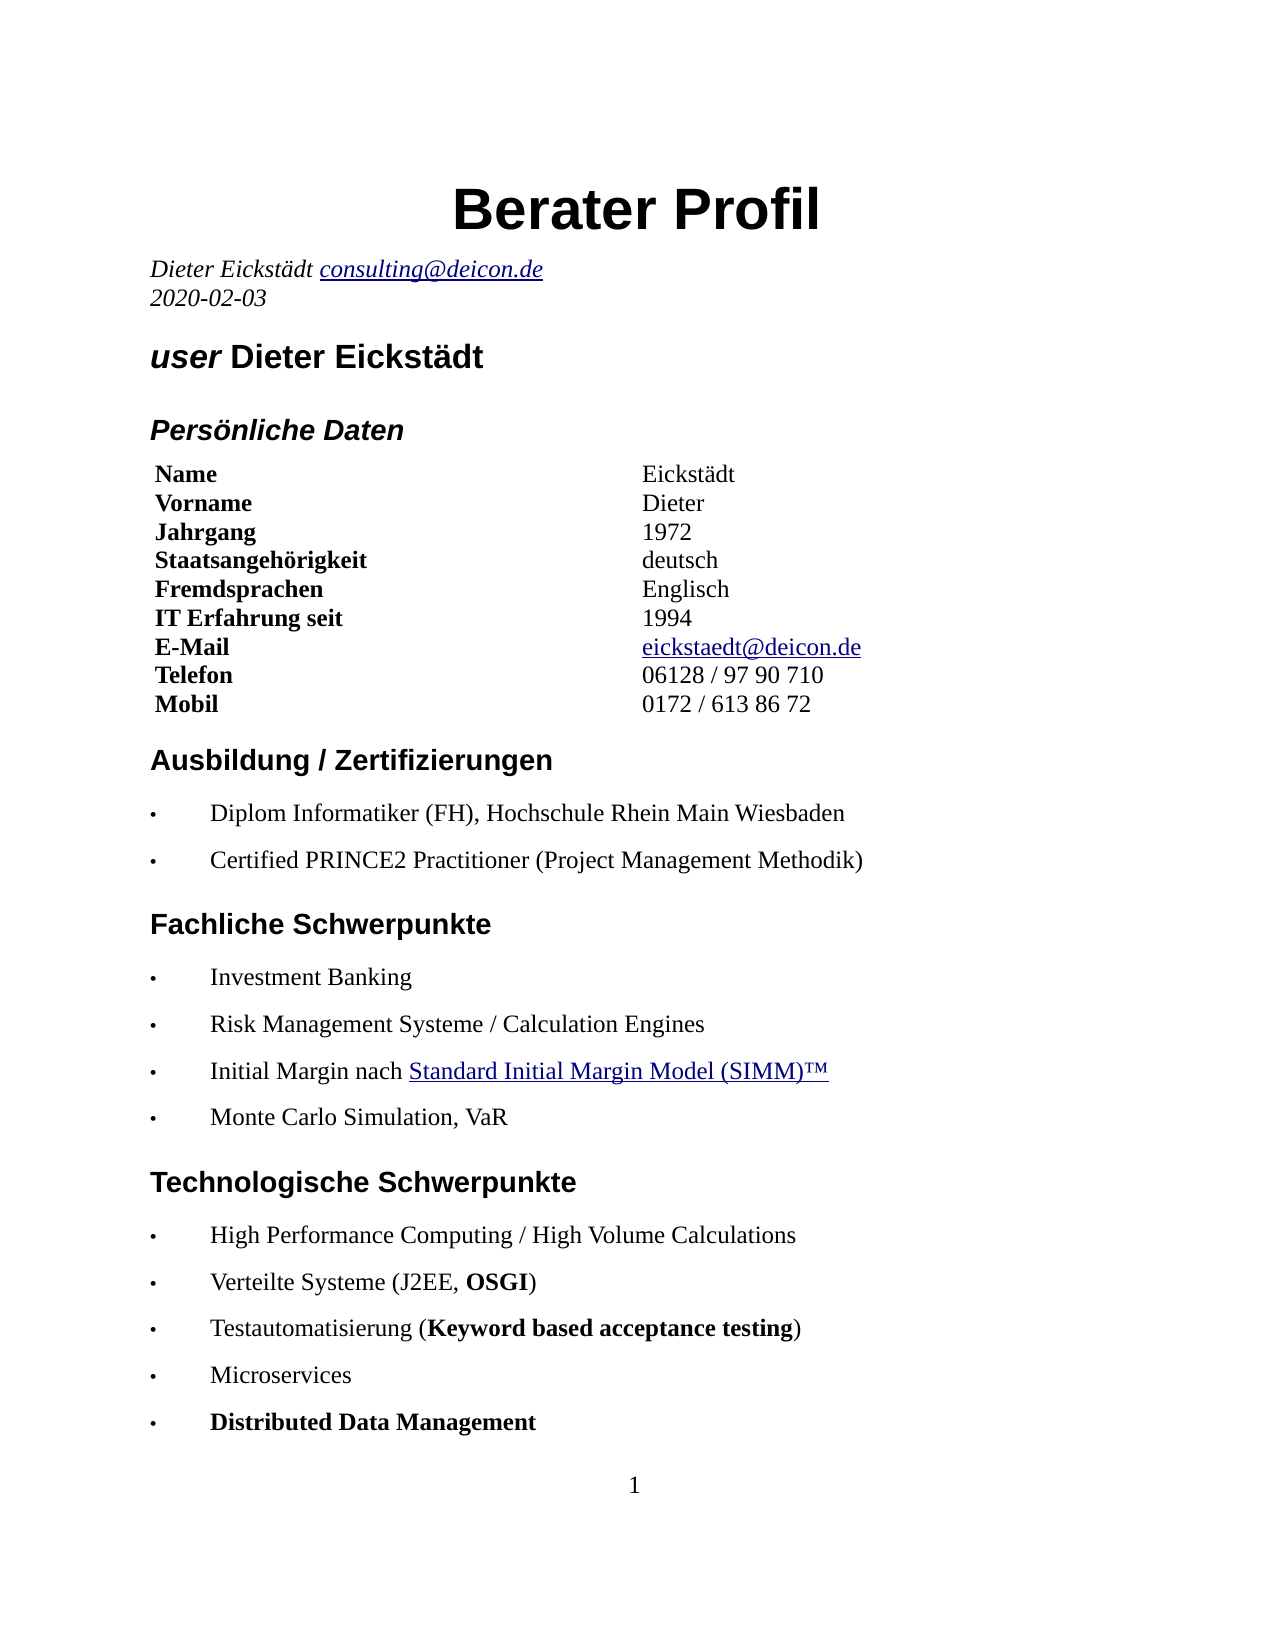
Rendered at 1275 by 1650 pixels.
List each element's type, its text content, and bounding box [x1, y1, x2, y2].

list Investment Banking [150, 962, 1125, 991]
table_cell deutsch [638, 546, 1125, 574]
table_header Name [150, 459, 637, 488]
table_header Eickstädt [638, 459, 1125, 488]
table_cell IT Erfahrung seit [150, 603, 637, 632]
table_cell E-Mail [150, 632, 637, 661]
list Microservices [150, 1360, 1125, 1389]
list Risk Management Systeme / Calculation Engines [150, 1009, 1125, 1038]
table_cell Jahrgang [150, 517, 637, 546]
subtitle Technologische Schwerpunkte [150, 1165, 1125, 1199]
list Diplom Informatiker (FH), Hochschule Rhein Main Wiesbaden [150, 798, 1125, 827]
list Testautomatisierung (Keyword based acceptance testing) [150, 1313, 1125, 1342]
list High Performance Computing / High Volume Calculations [150, 1220, 1125, 1249]
subtitle Ausbildung / Zertifizierungen [150, 743, 1125, 777]
table_cell Mobil [150, 689, 637, 718]
subtitle Fachliche Schwerpunkte [150, 907, 1125, 941]
list Distributed Data Management [150, 1407, 1125, 1436]
table_cell Englisch [638, 574, 1125, 603]
subtitle Persönliche Daten [150, 413, 1125, 447]
table_cell eickstaedt@deicon.de [638, 632, 1125, 661]
list Initial Margin nach Standard Initial Margin Model (SIMM)™ [150, 1056, 1125, 1084]
list Monte Carlo Simulation, VaR [150, 1102, 1125, 1131]
table_cell 06128 / 97 90 710 [638, 661, 1125, 689]
table_cell Staatsangehörigkeit [150, 546, 637, 574]
table_cell 0172 / 613 86 72 [638, 689, 1125, 718]
list Certified PRINCE2 Practitioner (Project Management Methodik) [150, 845, 1125, 873]
title Berater Profil [150, 175, 1125, 242]
table_cell Telefon [150, 661, 637, 689]
table_cell Fremdsprachen [150, 574, 637, 603]
table_cell 1972 [638, 517, 1125, 546]
subtitle user Dieter Eickstädt [150, 337, 1125, 376]
text 2020-02-03 [150, 283, 1125, 312]
table_cell 1994 [638, 603, 1125, 632]
table_cell Vorname [150, 488, 637, 517]
list Verteilte Systeme (J2EE, OSGI) [150, 1267, 1125, 1296]
table_cell Dieter [638, 488, 1125, 517]
text Dieter Eickstädt consulting@deicon.de [150, 254, 1125, 283]
